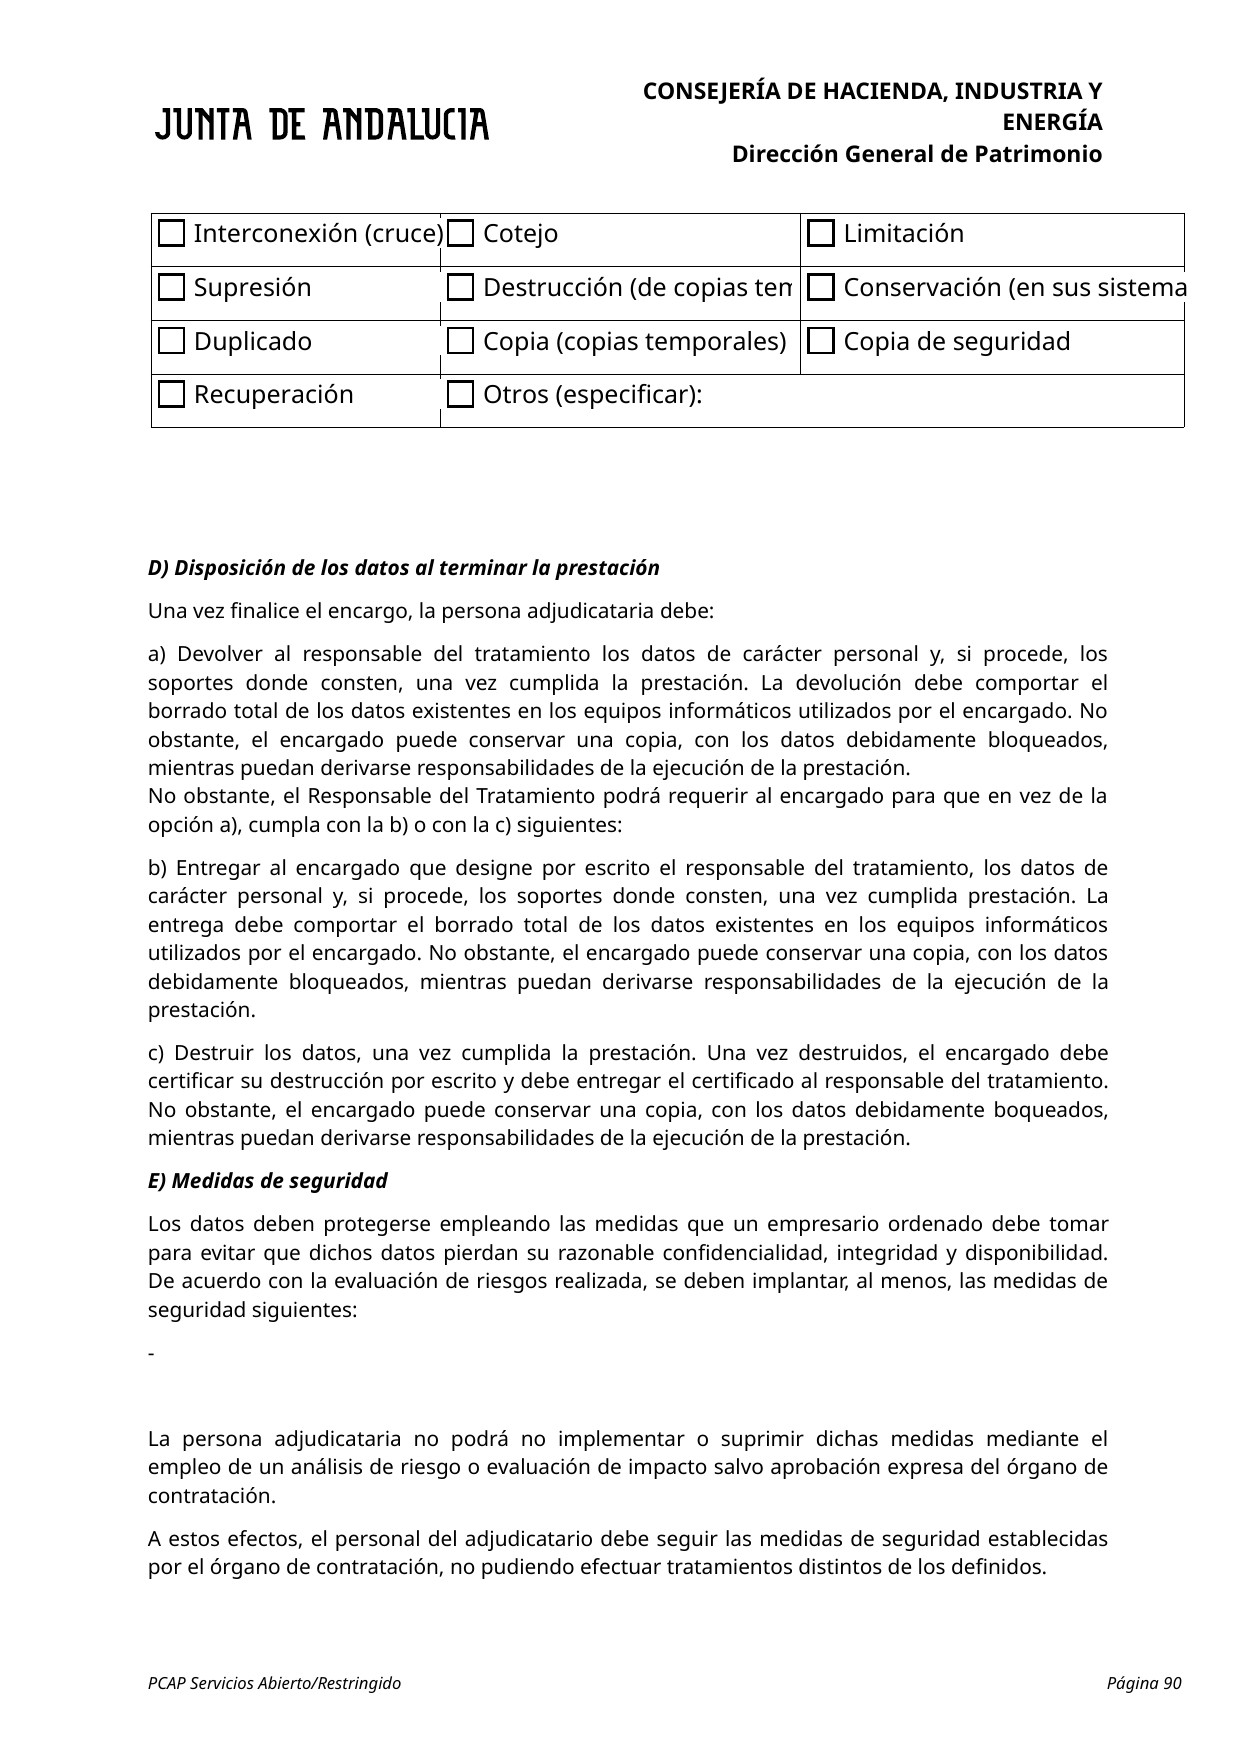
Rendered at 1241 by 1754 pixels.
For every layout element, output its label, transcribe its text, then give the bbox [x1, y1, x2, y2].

text Una vez finalice el encargo, la persona adjudicataria debe: [148, 596, 1110, 625]
text La persona adjudicataria no podrá no implementar o suprimir dichas medidas mediante el empleo de un análisis de riesgo o evaluación de impacto salvo aprobación expresa del órgano de contratación. [148, 1424, 1110, 1509]
table_cell [801, 214, 1184, 266]
text No obstante, el Responsable del Tratamiento podrá requerir al encargado para que en vez de la opción a), cumpla con la b) o con la c) siguientes: [148, 782, 1110, 838]
text D) Disposición de los datos al terminar la prestación [148, 553, 1110, 582]
table_cell [441, 375, 1184, 427]
table_cell [152, 321, 440, 373]
table_cell [152, 214, 440, 266]
table_cell [441, 267, 800, 320]
table_cell [801, 267, 1184, 320]
table_cell [152, 375, 440, 427]
text A estos efectos, el personal del adjudicatario debe seguir las medidas de seguridad establecidas por el órgano de contratación, no pudiendo efectuar tratamientos distintos de los definidos. [148, 1524, 1110, 1581]
text Los datos deben protegerse empleando las medidas que un empresario ordenado debe tomar para evitar que dichos datos pierdan su razonable confidencialidad, integridad y disponibilidad. De acuerdo con la evaluación de riesgos realizada, se deben implantar, al menos, las medidas de seguridad siguientes: [148, 1209, 1110, 1323]
text b) Entregar al encargado que designe por escrito el responsable del tratamiento, los datos de carácter personal y, si procede, los soportes donde consten, una vez cumplida prestación. La entrega debe comportar el borrado total de los datos existentes en los equipos informáticos utilizados por el encargado. No obstante, el encargado puede conservar una copia, con los datos debidamente bloqueados, mientras puedan derivarse responsabilidades de la ejecución de la prestación. [148, 853, 1110, 1024]
text a) Devolver al responsable del tratamiento los datos de carácter personal y, si procede, los soportes donde consten, una vez cumplida la prestación. La devolución debe comportar el borrado total de los datos existentes en los equipos informáticos utilizados por el encargado. No obstante, el encargado puede conservar una copia, con los datos debidamente bloqueados, mientras puedan derivarse responsabilidades de la ejecución de la prestación. [148, 639, 1110, 782]
text E) Medidas de seguridad [148, 1167, 1110, 1195]
text - [148, 1338, 1110, 1366]
table_cell [441, 214, 800, 266]
table_cell [152, 267, 440, 320]
table_cell [441, 321, 800, 373]
text c) Destruir los datos, una vez cumplida la prestación. Una vez destruidos, el encargado debe certificar su destrucción por escrito y debe entregar el certificado al responsable del tratamiento. No obstante, el encargado puede conservar una copia, con los datos debidamente boqueados, mientras puedan derivarse responsabilidades de la ejecución de la prestación. [148, 1038, 1110, 1152]
table_cell [801, 321, 1184, 373]
